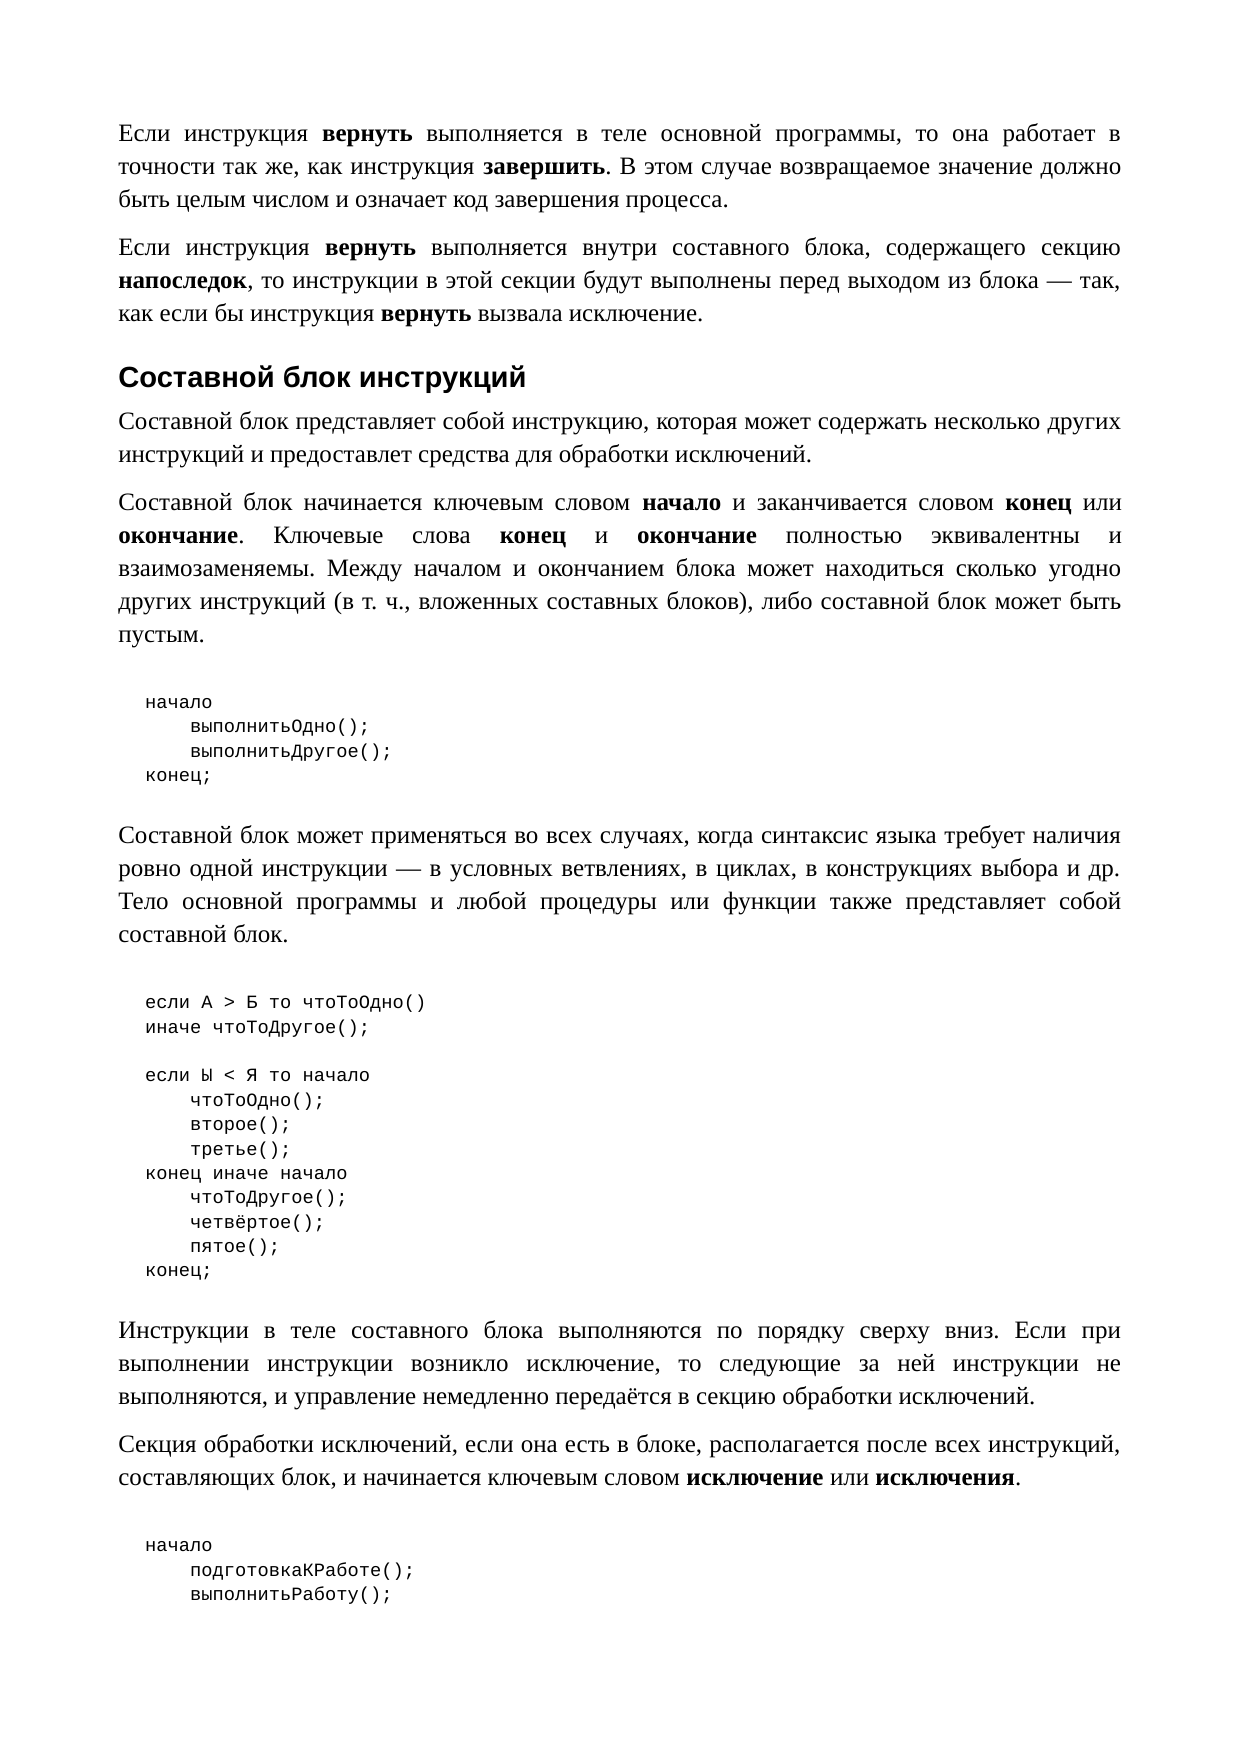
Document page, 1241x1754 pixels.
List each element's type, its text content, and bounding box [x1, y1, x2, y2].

text Секция обработки исключений, если она есть в блоке, располагается после всех инструкций, составляющих блок, и начинается ключевым словом исключение или исключения. [118, 1429, 1122, 1491]
text Составной блок начинается ключевым словом начало и заканчивается словом конец или окончание. Ключевые слова конец и окончание полностью эквивалентны и взаимозаменяемы. Между началом и окончанием блока может находиться сколько угодно других инструкций (в т. ч., вложенных составных блоков), либо составной блок может быть пустым. [118, 487, 1122, 647]
text Составной блок представляет собой инструкцию, которая может содержать несколько других инструкций и предоставлет средства для обработки исключений. [118, 406, 1122, 468]
text если А > Б то чтоТоОдно() иначе чтоТоДругое(); [136, 984, 1104, 1039]
text начало выполнитьОдно(); выполнитьДругое(); конец; [136, 684, 1104, 796]
text Составной блок может применяться во всех случаях, когда синтаксис языка требует наличия ровно одной инструкции — в условных ветвлениях, в циклах, в конструкциях выбора и др. Тело основной программы и любой процедуры или функции также представляет собой составной блок. [118, 820, 1122, 948]
subtitle Составной блок инструкций [118, 360, 1122, 393]
text Если инструкция вернуть выполняется в теле основной программы, то она работает в точности так же, как инструкция завершить. В этом случае возвращаемое значение должно быть целым числом и означает код завершения процесса. [118, 118, 1122, 213]
text начало подготовкаКРаботе(); выполнитьРаботу(); [136, 1527, 1104, 1615]
text Инструкции в теле составного блока выполняются по порядку сверху вниз. Если при выполнении инструкции возникло исключение, то следующие за ней инструкции не выполняются, и управление немедленно передаётся в секцию обработки исключений. [118, 1315, 1122, 1410]
text Если инструкция вернуть выполняется внутри составного блока, содержащего секцию напоследок, то инструкции в этой секции будут выполнены перед выходом из блока — так, как если бы инструкция вернуть вызвала исключение. [118, 232, 1122, 327]
text если Ы < Я то начало чтоТоОдно(); второе(); третье(); конец иначе начало чтоТоДругое(); четвёртое(); пятое(); конец; [136, 1057, 1104, 1291]
